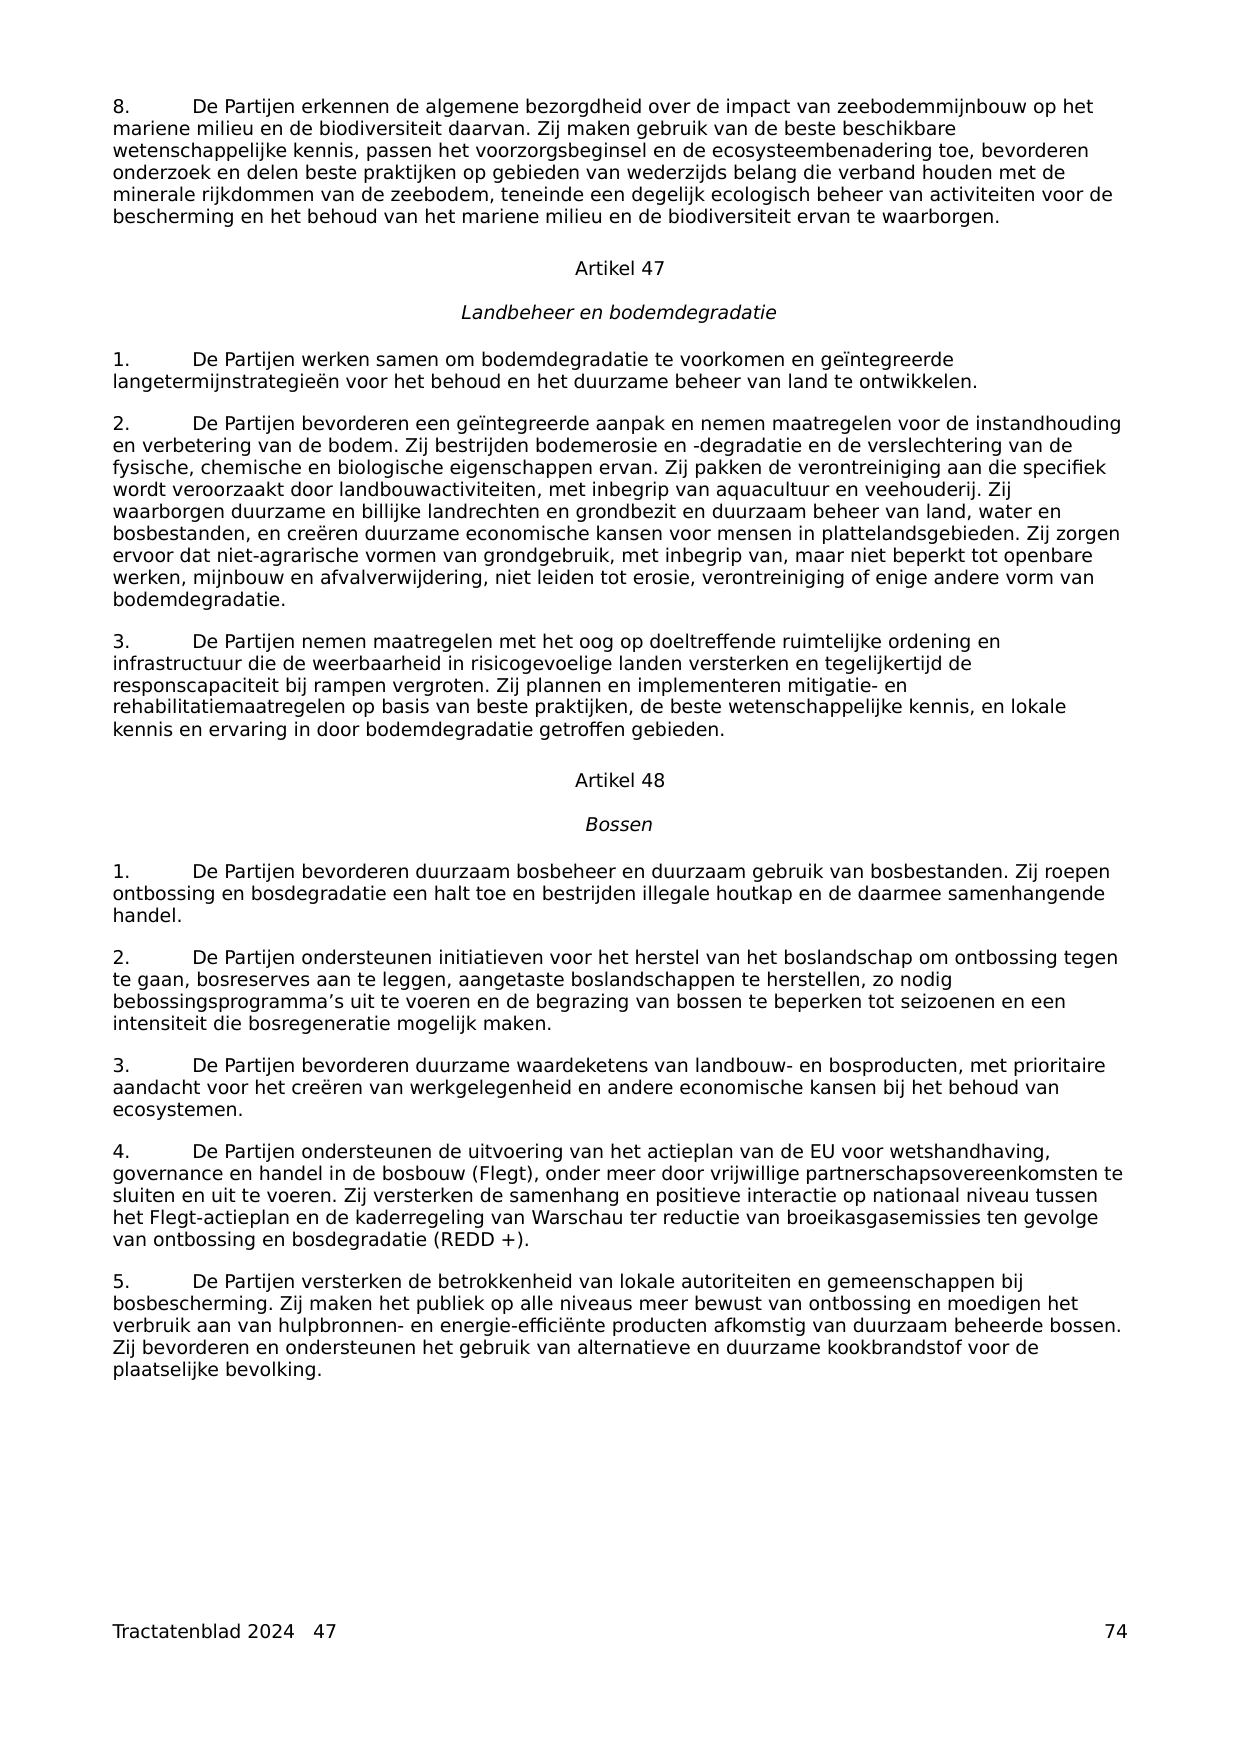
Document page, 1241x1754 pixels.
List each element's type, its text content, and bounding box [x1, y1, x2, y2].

subtitle Artikel 48 Bossen [112, 770, 1128, 836]
text 3. De Partijen bevorderen duurzame waardeketens van landbouw- en bosproducten, met prioritaire aandacht voor het creëren van werkgelegenheid en andere economische kansen bij het behoud van ecosystemen. [112, 1055, 1128, 1121]
text 2. De Partijen bevorderen een geïntegreerde aanpak en nemen maatregelen voor de instandhouding en verbetering van de bodem. Zij bestrijden bodemerosie en -degradatie en de verslechtering van de fysische, chemische en biologische eigenschappen ervan. Zij pakken de verontreiniging aan die specifiek wordt veroorzaakt door landbouwactiviteiten, met inbegrip van aquacultuur en veehouderij. Zij waarborgen duurzame en billijke landrechten en grondbezit en duurzaam beheer van land, water en bosbestanden, en creëren duurzame economische kansen voor mensen in plattelandsgebieden. Zij zorgen ervoor dat niet-agrarische vormen van grondgebruik, met inbegrip van, maar niet beperkt tot openbare werken, mijnbouw en afvalverwijdering, niet leiden tot erosie, verontreiniging of enige andere vorm van bodemdegradatie. [112, 413, 1128, 611]
text 3. De Partijen nemen maatregelen met het oog op doeltreffende ruimtelijke ordening en infrastructuur die de weerbaarheid in risicogevoelige landen versterken en tegelijkertijd de responscapaciteit bij rampen vergroten. Zij plannen en implementeren mitigatie- en rehabilitatiemaatregelen op basis van beste praktijken, de beste wetenschappelijke kennis, en lokale kennis en ervaring in door bodemdegradatie getroffen gebieden. [112, 631, 1128, 740]
text 2. De Partijen ondersteunen initiatieven voor het herstel van het boslandschap om ontbossing tegen te gaan, bosreserves aan te leggen, aangetaste boslandschappen te herstellen, zo nodig bebossingsprogramma’s uit te voeren en de begrazing van bossen te beperken tot seizoenen en een intensiteit die bosregeneratie mogelijk maken. [112, 947, 1128, 1035]
subtitle Artikel 47 Landbeheer en bodemdegradatie [112, 258, 1128, 324]
text 8. De Partijen erkennen de algemene bezorgdheid over de impact van zeebodemmijnbouw op het mariene milieu en de biodiversiteit daarvan. Zij maken gebruik van de beste beschikbare wetenschappelijke kennis, passen het voorzorgsbeginsel en de ecosysteembenadering toe, bevorderen onderzoek en delen beste praktijken op gebieden van wederzijds belang die verband houden met de minerale rijkdommen van de zeebodem, teneinde een degelijk ecologisch beheer van activiteiten voor de bescherming en het behoud van het mariene milieu en de biodiversiteit ervan te waarborgen. [112, 96, 1128, 228]
text 1. De Partijen bevorderen duurzaam bosbeheer en duurzaam gebruik van bosbestanden. Zij roepen ontbossing en bosdegradatie een halt toe en bestrijden illegale houtkap en de daarmee samenhangende handel. [112, 861, 1128, 927]
text 1. De Partijen werken samen om bodemdegradatie te voorkomen en geïntegreerde langetermijnstrategieën voor het behoud en het duurzame beheer van land te ontwikkelen. [112, 349, 1128, 393]
text 4. De Partijen ondersteunen de uitvoering van het actieplan van de EU voor wetshandhaving, governance en handel in de bosbouw (Flegt), onder meer door vrijwillige partnerschapsovereenkomsten te sluiten en uit te voeren. Zij versterken de samenhang en positieve interactie op nationaal niveau tussen het Flegt-actieplan en de kaderregeling van Warschau ter reductie van broeikasgasemissies ten gevolge van ontbossing en bosdegradatie (REDD +). [112, 1141, 1128, 1251]
text 5. De Partijen versterken de betrokkenheid van lokale autoriteiten en gemeenschappen bij bosbescherming. Zij maken het publiek op alle niveaus meer bewust van ontbossing en moedigen het verbruik aan van hulpbronnen- en energie-efficiënte producten afkomstig van duurzaam beheerde bossen. Zij bevorderen en ondersteunen het gebruik van alternatieve en duurzame kookbrandstof voor de plaatselijke bevolking. [112, 1271, 1128, 1381]
